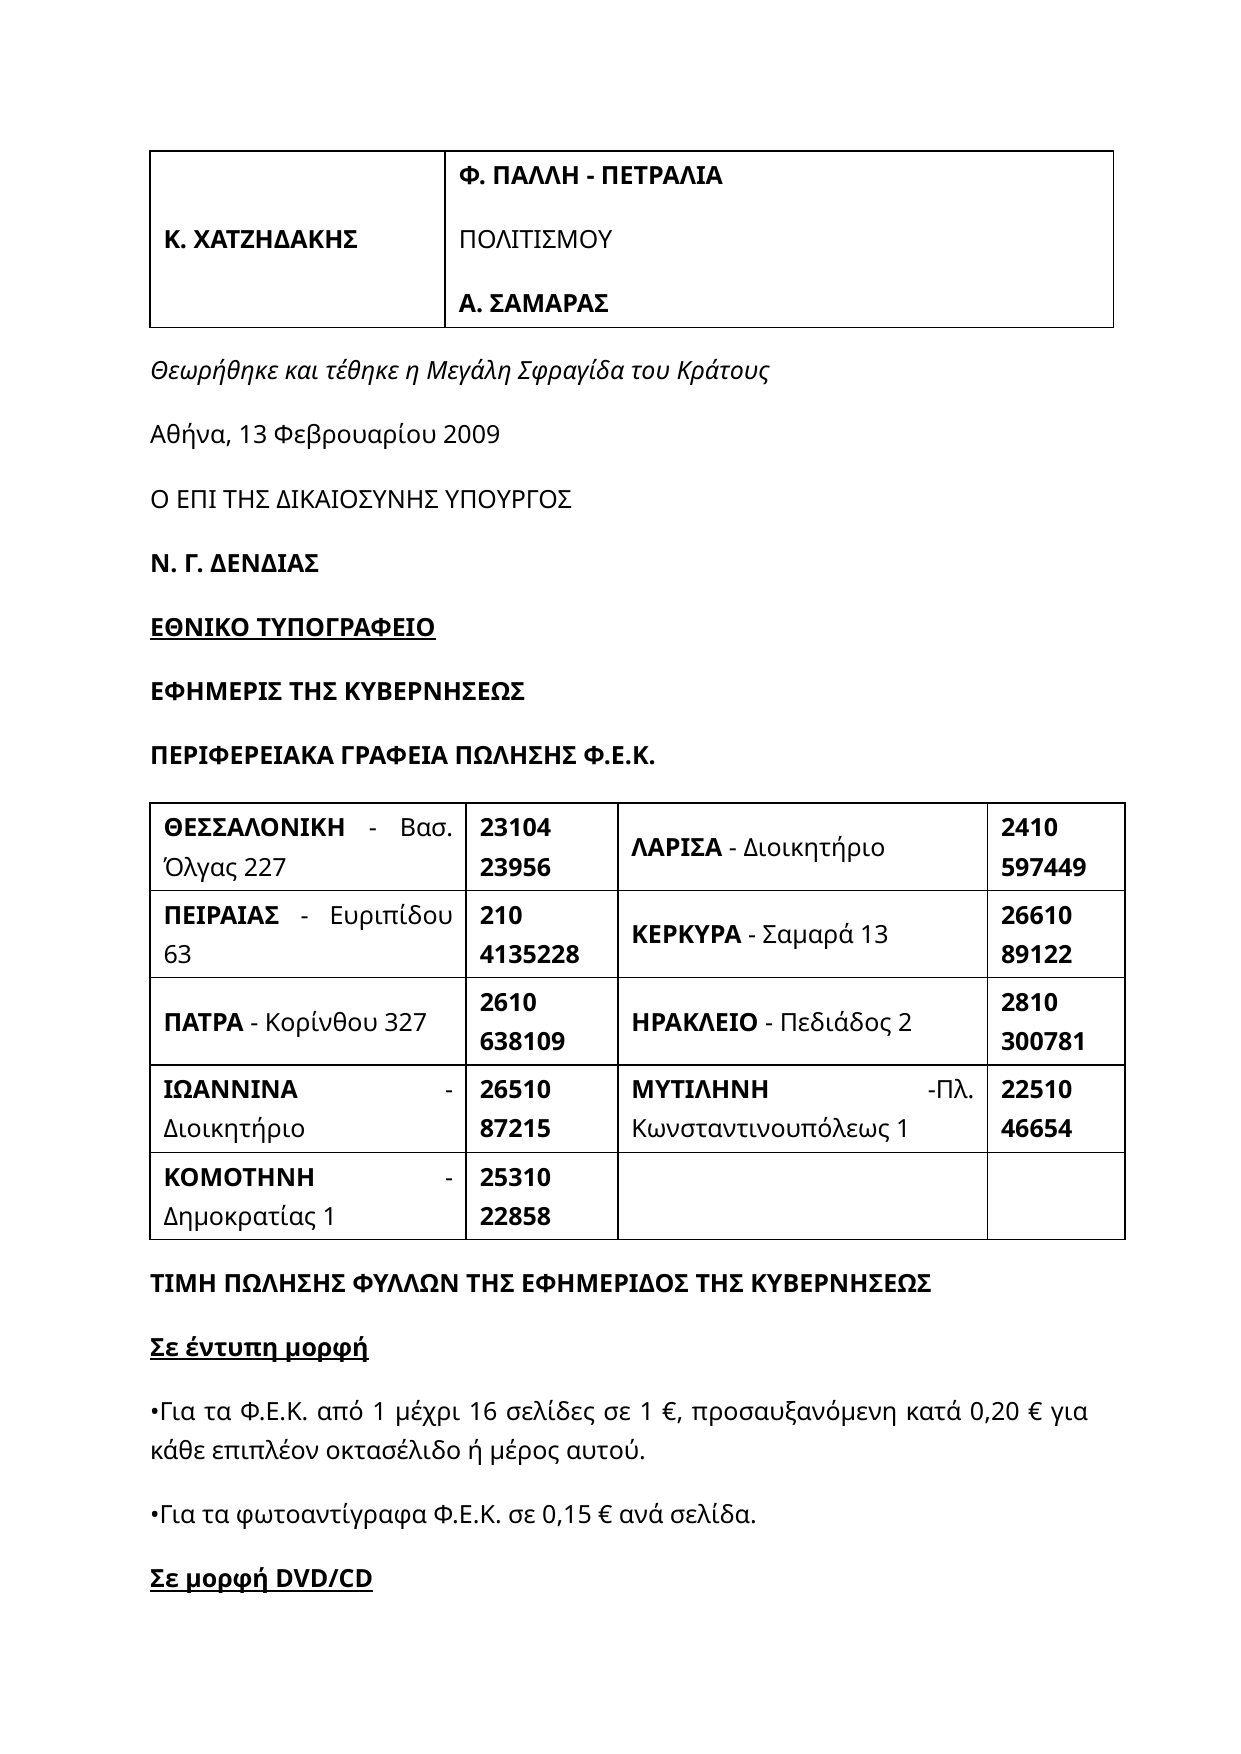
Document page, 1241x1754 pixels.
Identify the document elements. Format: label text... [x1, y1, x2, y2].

table_header 23104 23956 [467, 804, 617, 889]
table_cell ΙΩΑΝΝΙΝΑ - Διοικητήριο [151, 1066, 465, 1151]
table_cell [988, 1153, 1124, 1239]
text ΕΘΝΙΚΟ ΤΥΠΟΓΡΑΦΕΙΟ [150, 610, 1090, 644]
table_header 2410 597449 [988, 804, 1124, 889]
text ΠΕΡΙΦΕΡΕΙΑΚΑ ΓΡΑΦΕΙΑ ΠΩΛΗΣΗΣ Φ.Ε.Κ. [150, 738, 1090, 772]
table_cell 26510 87215 [467, 1066, 617, 1151]
table_header ΘΕΣΣΑΛΟΝΙΚΗ - Βασ. Όλγας 227 [151, 804, 465, 889]
table_cell ΚΕΡΚΥΡΑ - Σαμαρά 13 [619, 891, 987, 977]
table_cell 25310 22858 [467, 1153, 617, 1239]
table_cell [619, 1153, 987, 1239]
table_cell ΠΑΤΡΑ - Κορίνθου 327 [151, 978, 465, 1064]
table_cell 210 4135228 [467, 891, 617, 977]
table_cell ΚΟΜΟΤΗΝΗ - Δημοκρατίας 1 [151, 1153, 465, 1239]
table_cell Φ. ΠΑΛΛΗ - ΠΕΤΡΑΛΙΑ ΠΟΛΙΤΙΣΜΟΥ Α. ΣΑΜΑΡΑΣ [446, 152, 1113, 326]
text Σε έντυπη μορφή [150, 1329, 1090, 1363]
table_cell 2610 638109 [467, 978, 617, 1064]
table_cell ΜΥΤΙΛΗΝΗ -Πλ. Κωνσταντινουπόλεως 1 [619, 1066, 987, 1151]
text ΤΙΜΗ ΠΩΛΗΣΗΣ ΦΥΛΛΩΝ ΤΗΣ ΕΦΗΜΕΡΙΔΟΣ ΤΗΣ ΚΥΒΕΡΝΗΣΕΩΣ [150, 1265, 1090, 1299]
text Αθήνα, 13 Φεβρουαρίου 2009 [150, 417, 1090, 451]
text Ο ΕΠΙ ΤΗΣ ΔΙΚΑΙΟΣΥΝΗΣ ΥΠΟΥΡΓΟΣ [150, 481, 1090, 515]
table_header ΛΑΡΙΣΑ - Διοικητήριο [619, 804, 987, 889]
table_cell 2810 300781 [988, 978, 1124, 1064]
text Ν. Γ. ΔΕΝΔΙΑΣ [150, 546, 1090, 579]
table_cell 22510 46654 [988, 1066, 1124, 1151]
text ΕΦΗΜΕΡΙΣ ΤΗΣ ΚΥΒΕΡΝΗΣΕΩΣ [150, 674, 1090, 708]
text Σε μορφή DVD/CD [150, 1561, 1090, 1595]
table_cell 26610 89122 [988, 891, 1124, 977]
text Θεωρήθηκε και τέθηκε η Μεγάλη Σφραγίδα του Κράτους [150, 353, 1090, 387]
text •Για τα φωτοαντίγραφα Φ.Ε.Κ. σε 0,15 € ανά σελίδα. [150, 1497, 1090, 1531]
table_cell ΗΡΑΚΛΕΙΟ - Πεδιάδος 2 [619, 978, 987, 1064]
table_cell ΠΕΙΡΑΙΑΣ - Ευριπίδου 63 [151, 891, 465, 977]
table_cell Κ. ΧΑΤΖΗΔΑΚΗΣ [151, 152, 444, 326]
text •Για τα Φ.Ε.Κ. από 1 μέχρι 16 σελίδες σε 1 €, προσαυξανόμενη κατά 0,20 € για κάθε επιπλέον οκτασέλιδο ή μέρος αυτού. [150, 1393, 1090, 1467]
